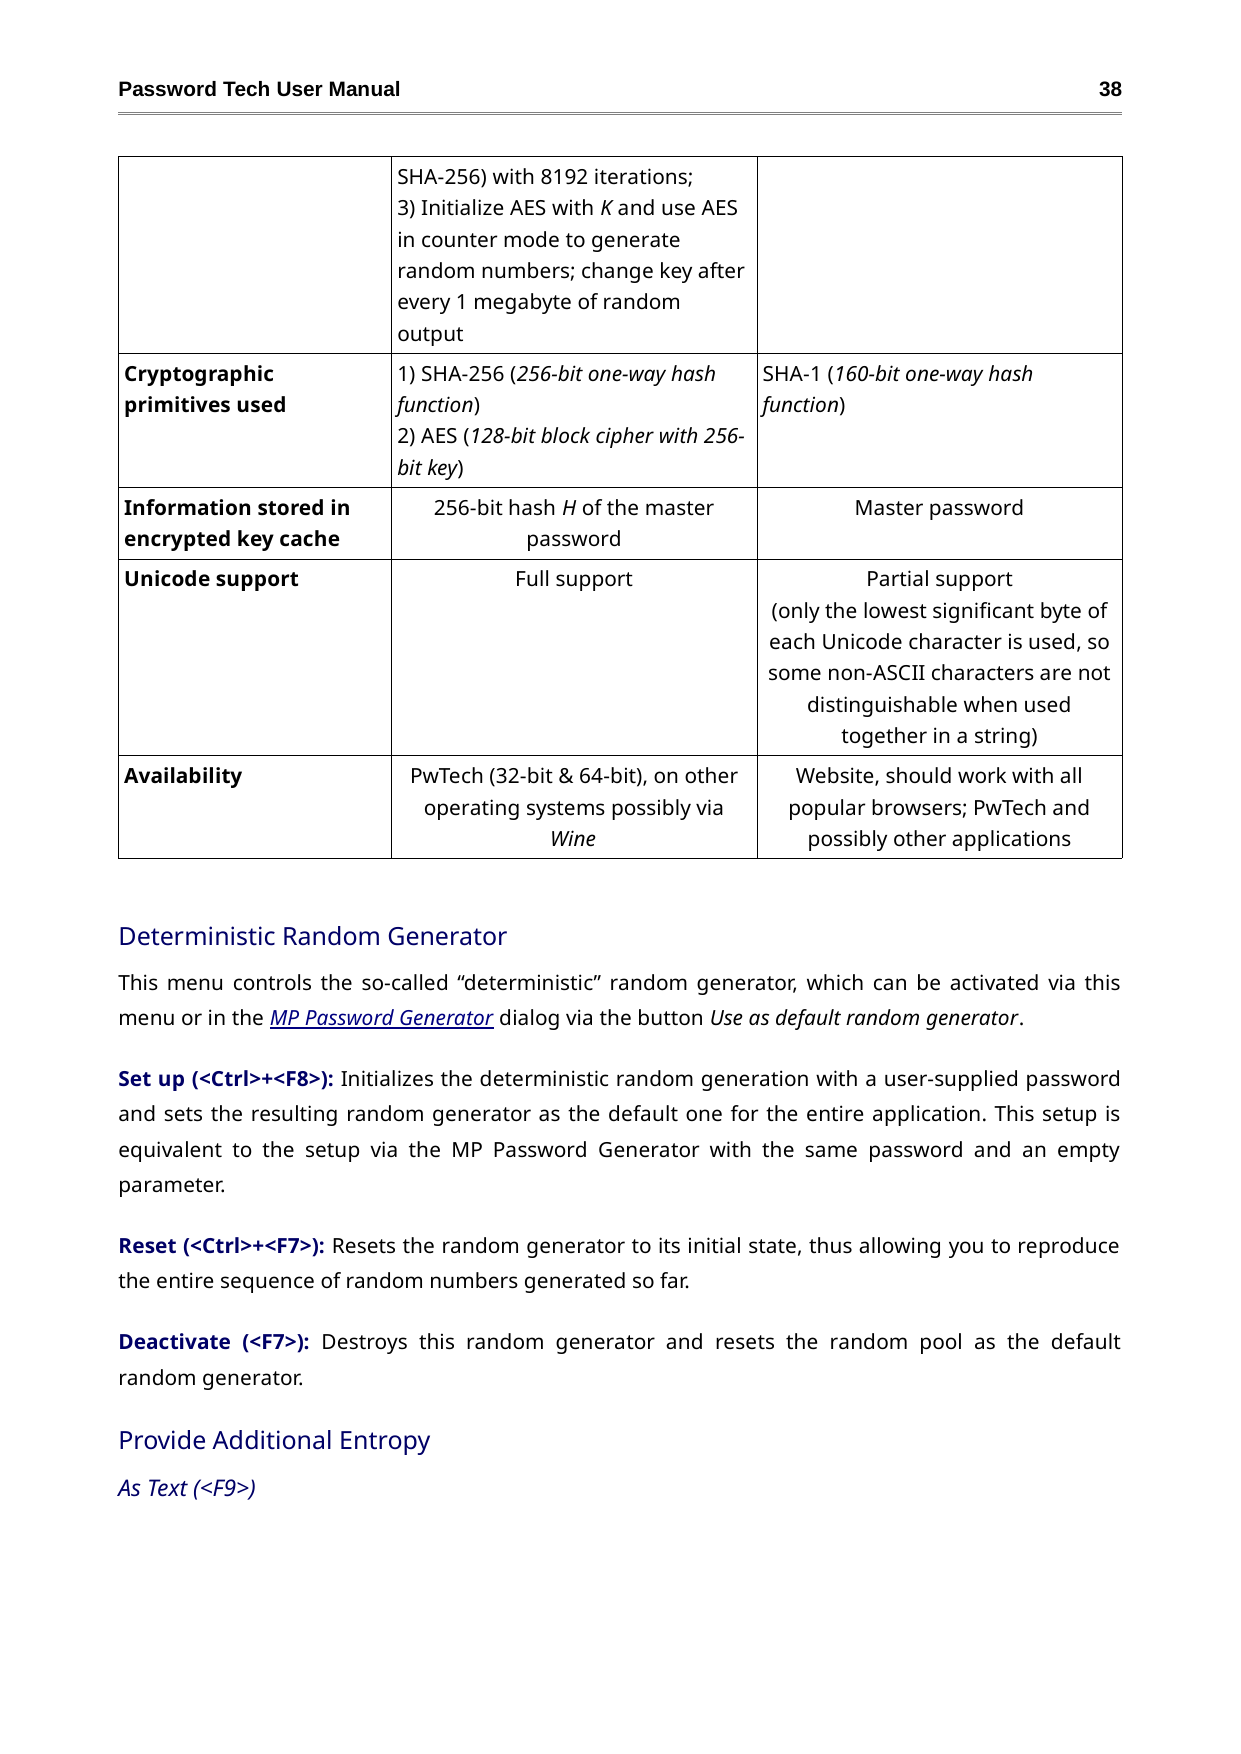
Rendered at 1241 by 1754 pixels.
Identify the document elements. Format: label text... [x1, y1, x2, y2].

text Set up (<Ctrl>+<F8>): Initializes the deterministic random generation with a user-supplied password and sets the resulting random generator as the default one for the entire application. This setup is equivalent to the setup via the MP Password Generator with the same password and an empty parameter. [118, 1063, 1122, 1199]
table_cell Website, should work with all popular browsers; PwTech and possibly other applications [758, 756, 1122, 858]
table_cell Master password [758, 488, 1122, 558]
text Deactivate (<F7>): Destroys this random generator and resets the random pool as the default random generator. [118, 1327, 1122, 1391]
table_cell SHA-256) with 8192 iterations; 3) Initialize AES with K and use AES in counter mode to generate random numbers; change key after every 1 megabyte of random output [392, 157, 757, 353]
table_cell Cryptographic primitives used [119, 354, 391, 487]
table_cell [119, 157, 391, 353]
subtitle As Text (<F9>) [118, 1472, 1122, 1503]
table_cell Full support [392, 560, 757, 755]
table_cell 256-bit hash H of the master password [392, 488, 757, 558]
table_cell Information stored in encrypted key cache [119, 488, 391, 558]
subtitle Deterministic Random Generator [118, 919, 1122, 953]
table_cell Partial support (only the lowest significant byte of each Unicode character is used, so some non-ASCII characters are not distinguishable when used together in a string) [758, 560, 1122, 755]
table_cell [758, 157, 1122, 353]
text Reset (<Ctrl>+<F7>): Resets the random generator to its initial state, thus allowing you to reproduce the entire sequence of random numbers generated so far. [118, 1231, 1122, 1295]
table_cell Availability [119, 756, 391, 858]
table_cell Unicode support [119, 560, 391, 755]
text This menu controls the so-called “deterministic” random generator, which can be activated via this menu or in the MP Password Generator dialog via the button Use as default random generator. [118, 967, 1122, 1032]
table_cell SHA-1 (160-bit one-way hash function) [758, 354, 1122, 487]
table_cell PwTech (32-bit & 64-bit), on other operating systems possibly via Wine [392, 756, 757, 858]
table_cell 1) SHA-256 (256-bit one-way hash function) 2) AES (128-bit block cipher with 256-bit key) [392, 354, 757, 487]
subtitle Provide Additional Entropy [118, 1423, 1122, 1457]
